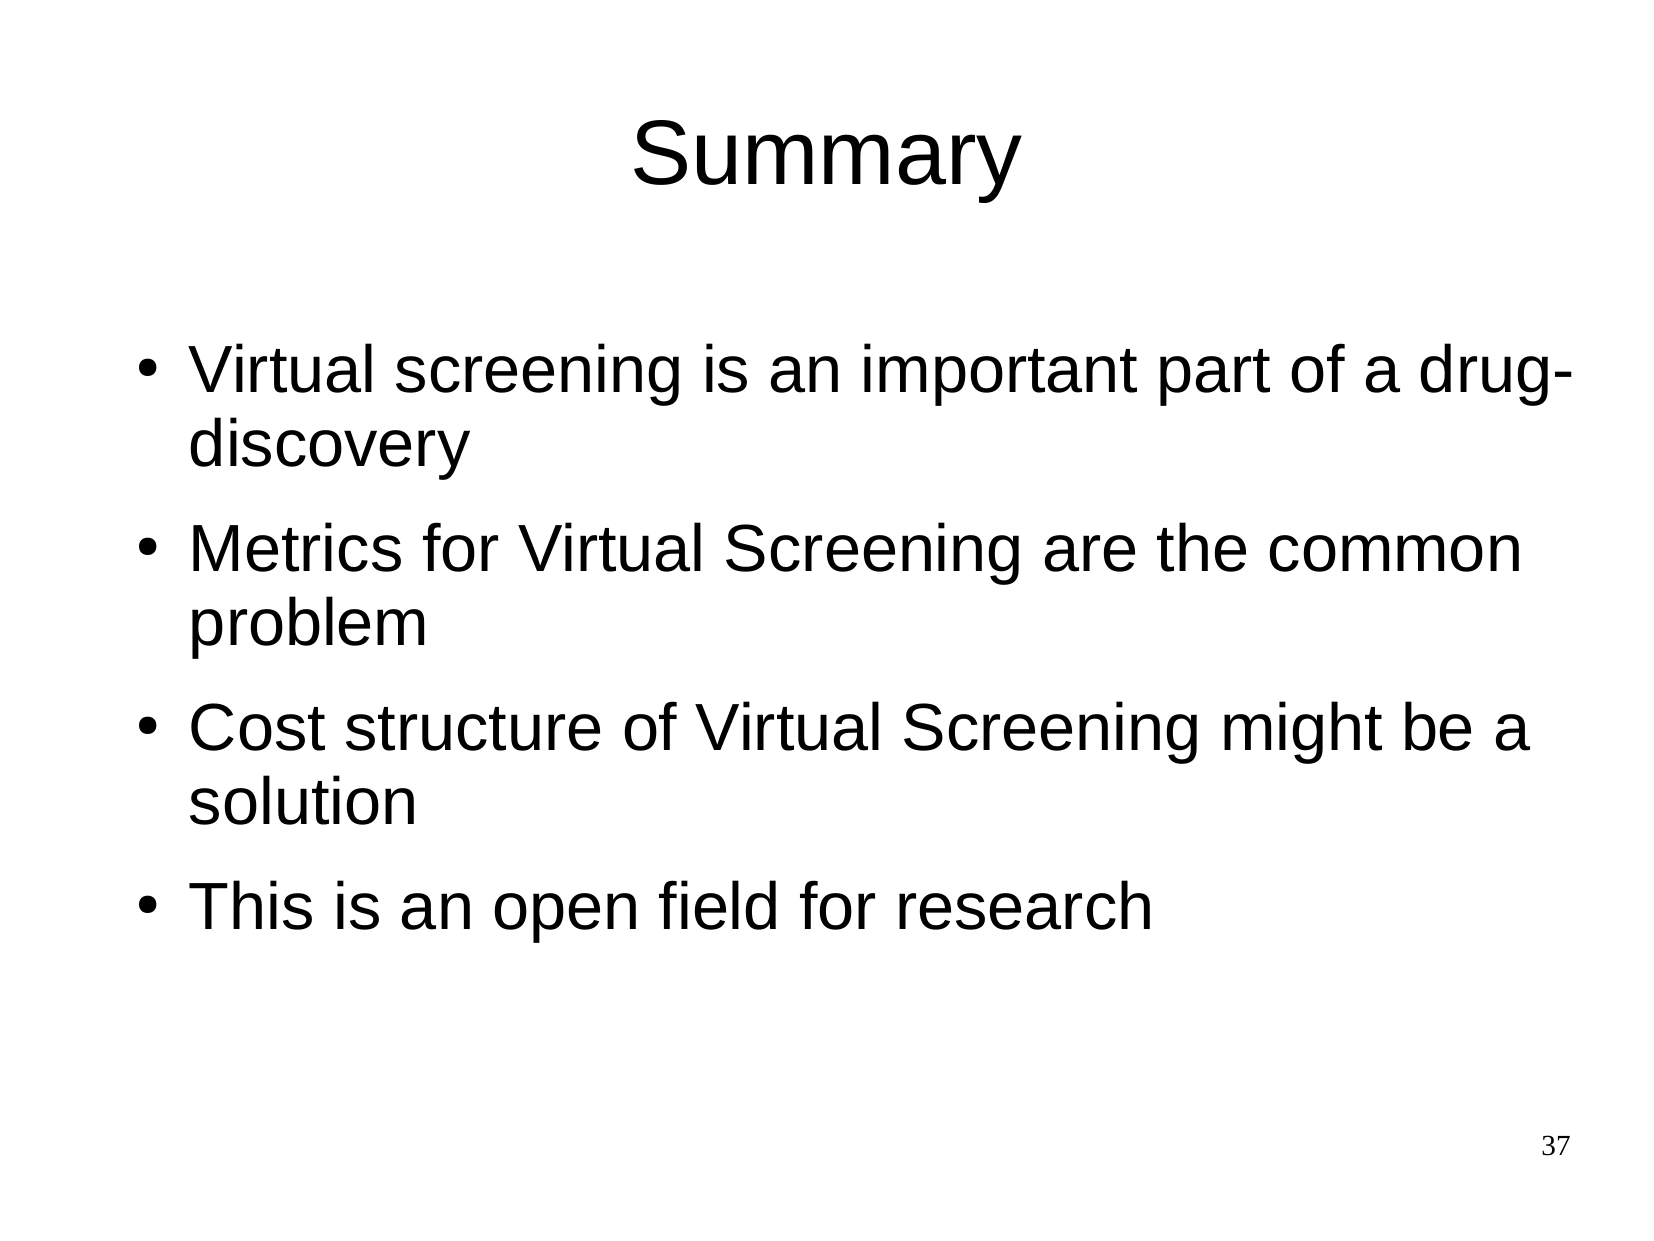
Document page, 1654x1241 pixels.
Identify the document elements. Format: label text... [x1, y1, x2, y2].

title Summary [82, 49, 1571, 257]
list Virtual screening is an important part of a drug-discovery Metrics for Virtual Screening are the common problem Cost structure of Virtual Screening might be a solution This is an open field for research [118, 331, 1607, 1051]
